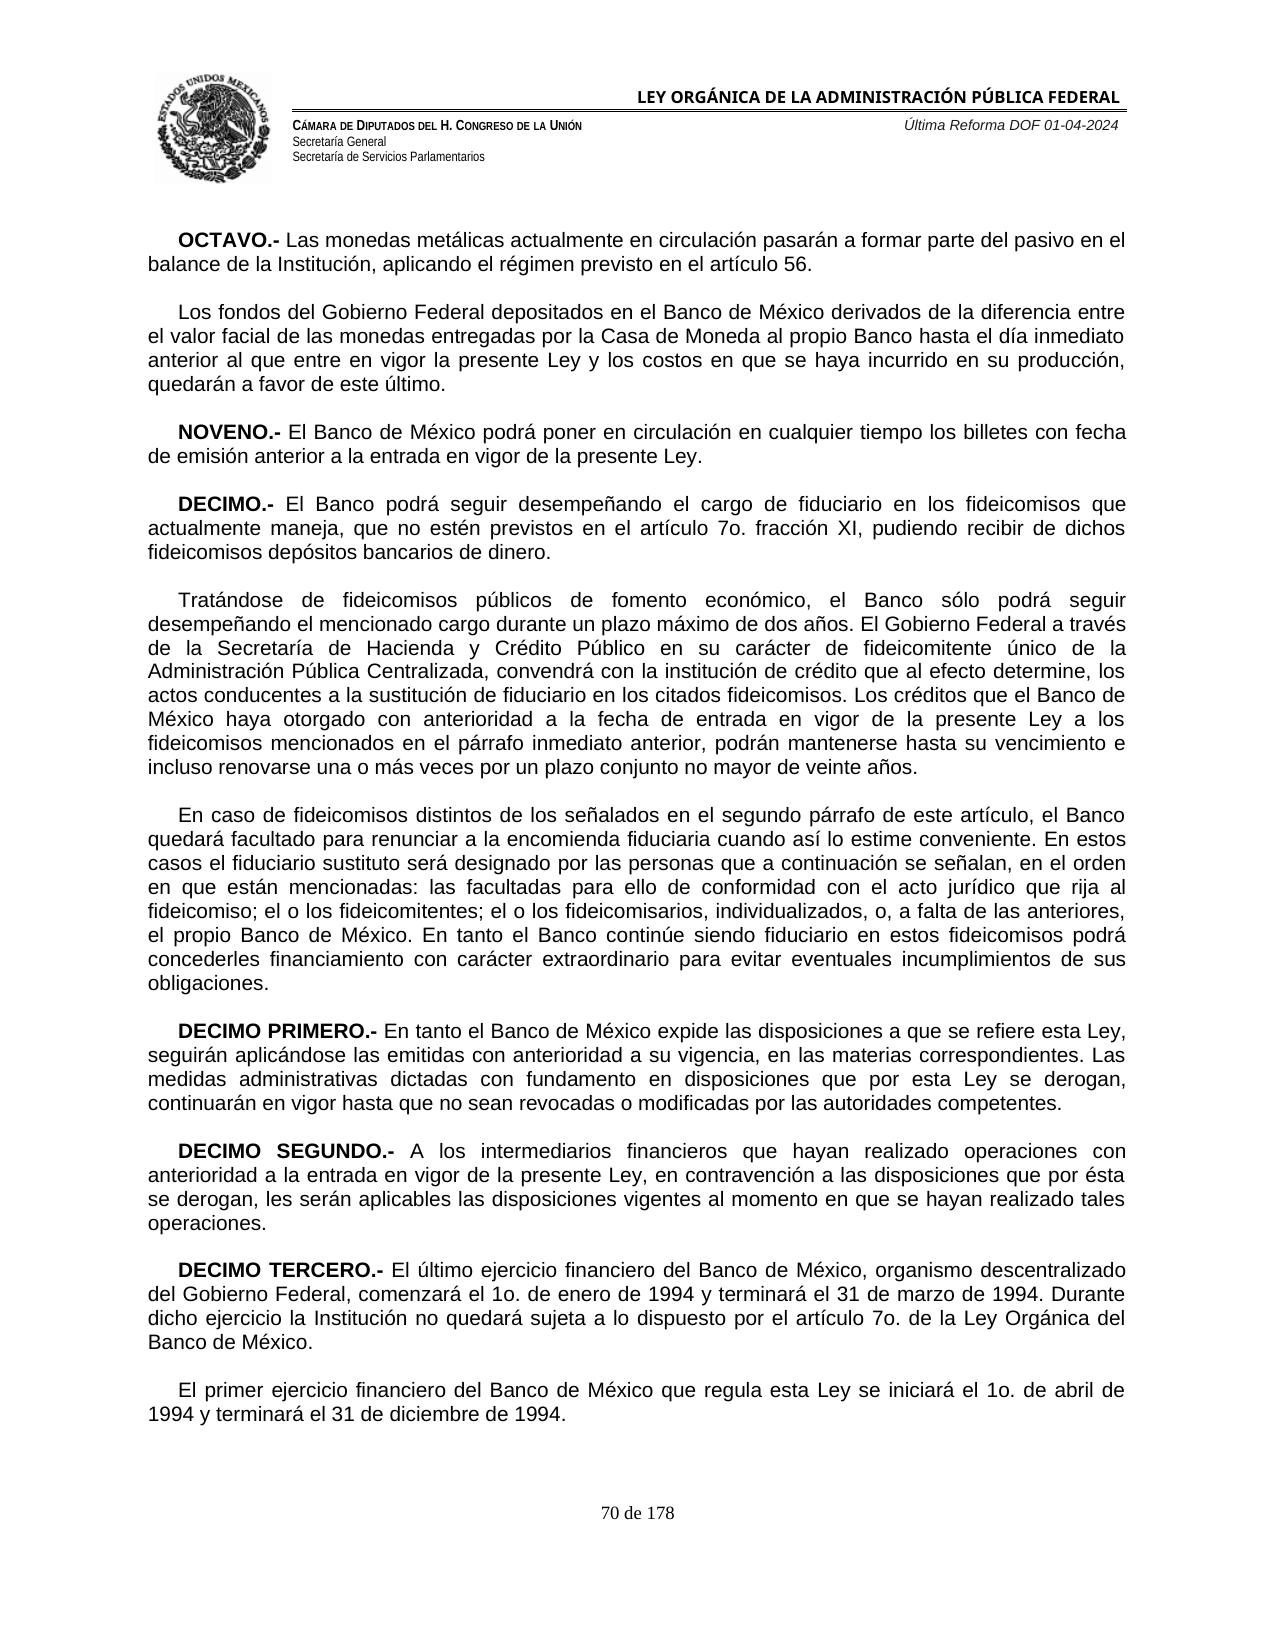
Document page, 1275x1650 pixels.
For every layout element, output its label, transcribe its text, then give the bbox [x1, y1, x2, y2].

text OCTAVO.- Las monedas metálicas actualmente en circulación pasarán a formar parte del pasivo en el balance de la Institución, aplicando el régimen previsto en el artículo 56. [148, 228, 1127, 276]
text En caso de fideicomisos distintos de los señalados en el segundo párrafo de este artículo, el Banco quedará facultado para renunciar a la encomienda fiduciaria cuando así lo estime conveniente. En estos casos el fiduciario sustituto será designado por las personas que a continuación se señalan, en el orden en que están mencionadas: las facultadas para ello de conformidad con el acto jurídico que rija al fideicomiso; el o los fideicomitentes; el o los fideicomisarios, individualizados, o, a falta de las anteriores, el propio Banco de México. En tanto el Banco continúe siendo fiduciario en estos fideicomisos podrá concederles financiamiento con carácter extraordinario para evitar eventuales incumplimientos de sus obligaciones. [148, 803, 1127, 995]
text DECIMO SEGUNDO.- A los intermediarios financieros que hayan realizado operaciones con anterioridad a la entrada en vigor de la presente Ley, en contravención a las disposiciones que por ésta se derogan, les serán aplicables las disposiciones vigentes al momento en que se hayan realizado tales operaciones. [148, 1138, 1127, 1234]
text El primer ejercicio financiero del Banco de México que regula esta Ley se iniciará el 1o. de abril de 1994 y terminará el 31 de diciembre de 1994. [148, 1378, 1127, 1426]
text NOVENO.- El Banco de México podrá poner en circulación en cualquier tiempo los billetes con fecha de emisión anterior a la entrada en vigor de la presente Ley. [148, 420, 1127, 468]
text Los fondos del Gobierno Federal depositados en el Banco de México derivados de la diferencia entre el valor facial de las monedas entregadas por la Casa de Moneda al propio Banco hasta el día inmediato anterior al que entre en vigor la presente Ley y los costos en que se haya incurrido en su producción, quedarán a favor de este último. [148, 300, 1127, 396]
text DECIMO TERCERO.- El último ejercicio financiero del Banco de México, organismo descentralizado del Gobierno Federal, comenzará el 1o. de enero de 1994 y terminará el 31 de marzo de 1994. Durante dicho ejercicio la Institución no quedará sujeta a lo dispuesto por el artículo 7o. de la Ley Orgánica del Banco de México. [148, 1258, 1127, 1354]
text DECIMO PRIMERO.- En tanto el Banco de México expide las disposiciones a que se refiere esta Ley, seguirán aplicándose las emitidas con anterioridad a su vigencia, en las materias correspondientes. Las medidas administrativas dictadas con fundamento en disposiciones que por esta Ley se derogan, continuarán en vigor hasta que no sean revocadas o modificadas por las autoridades competentes. [148, 1019, 1127, 1114]
text Tratándose de fideicomisos públicos de fomento económico, el Banco sólo podrá seguir desempeñando el mencionado cargo durante un plazo máximo de dos años. El Gobierno Federal a través de la Secretaría de Hacienda y Crédito Público en su carácter de fideicomitente único de la Administración Pública Centralizada, convendrá con la institución de crédito que al efecto determine, los actos conducentes a la sustitución de fiduciario en los citados fideicomisos. Los créditos que el Banco de México haya otorgado con anterioridad a la fecha de entrada en vigor de la presente Ley a los fideicomisos mencionados en el párrafo inmediato anterior, podrán mantenerse hasta su vencimiento e incluso renovarse una o más veces por un plazo conjunto no mayor de veinte años. [148, 587, 1127, 779]
text DECIMO.- El Banco podrá seguir desempeñando el cargo de fiduciario en los fideicomisos que actualmente maneja, que no estén previstos en el artículo 7o. fracción XI, pudiendo recibir de dichos fideicomisos depósitos bancarios de dinero. [148, 492, 1127, 563]
